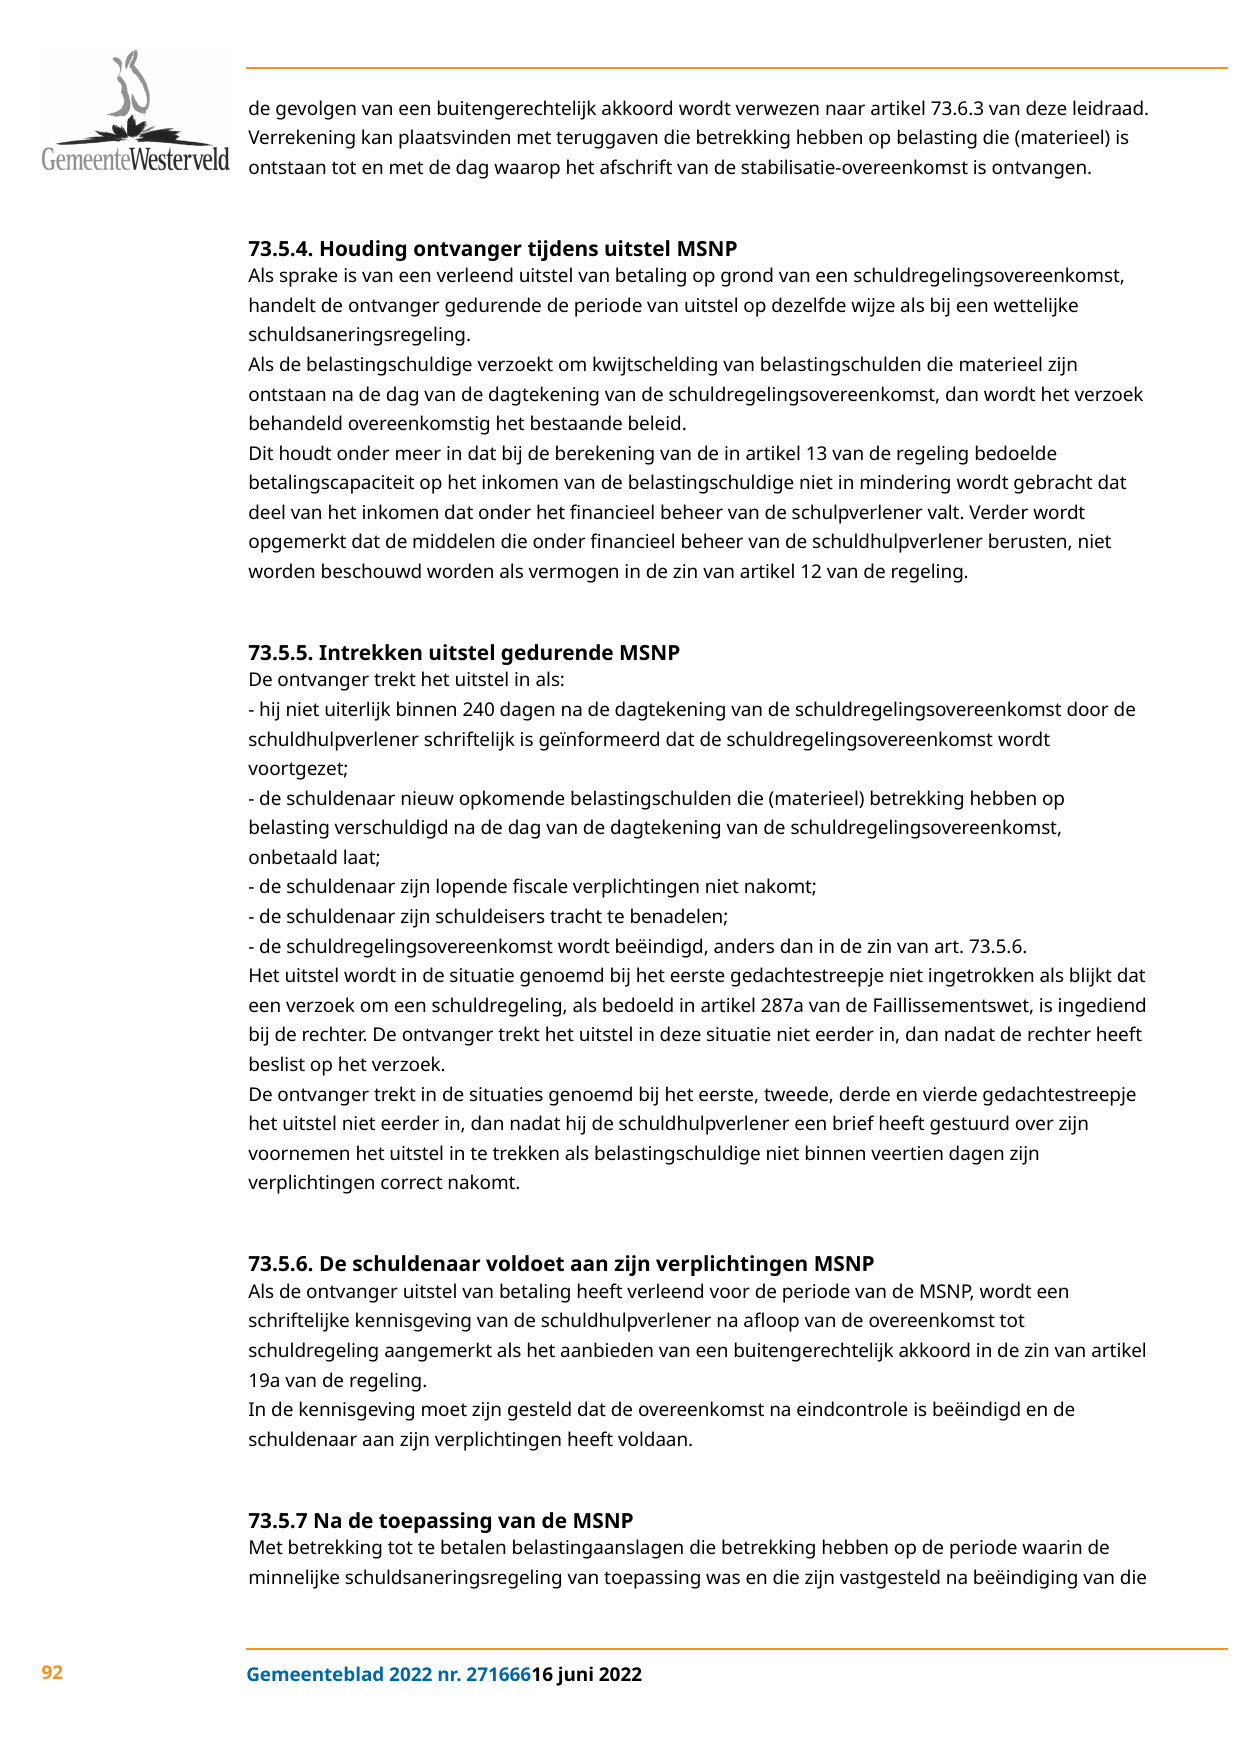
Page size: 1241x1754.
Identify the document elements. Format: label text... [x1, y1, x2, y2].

text In de kennisgeving moet zijn gesteld dat de overeenkomst na eindcontrole is beëindigd en de schuldenaar aan zijn verplichtingen heeft voldaan. [248, 1396, 1152, 1452]
picture [41, 47, 231, 172]
text 73.5.4. Houding ontvanger tijdens uitstel MSNP [248, 234, 1152, 262]
text Dit houdt onder meer in dat bij de berekening van de in artikel 13 van de regeling bedoelde betalingscapaciteit op het inkomen van de belastingschuldige niet in mindering wordt gebracht dat deel van het inkomen dat onder het financieel beheer van de schulpverlener valt. Verder wordt opgemerkt dat de middelen die onder financieel beheer van de schuldhulpverlener berusten, niet worden beschouwd worden als vermogen in de zin van artikel 12 van de regeling. [248, 440, 1152, 584]
text Als de belastingschuldige verzoekt om kwijtschelding van belastingschulden die materieel zijn ontstaan na de dag van de dagtekening van de schuldregelingsovereenkomst, dan wordt het verzoek behandeld overeenkomstig het bestaande beleid. [248, 351, 1152, 436]
text - de schuldenaar zijn lopende fiscale verplichtingen niet nakomt; [248, 874, 1152, 899]
text De ontvanger trekt in de situaties genoemd bij het eerste, tweede, derde en vierde gedachtestreepje het uitstel niet eerder in, dan nadat hij de schuldhulpverlener een brief heeft gestuurd over zijn voornemen het uitstel in te trekken als belastingschuldige niet binnen veertien dagen zijn verplichtingen correct nakomt. [248, 1081, 1152, 1195]
text Met betrekking tot te betalen belastingaanslagen die betrekking hebben op de periode waarin de minnelijke schuldsaneringsregeling van toepassing was en die zijn vastgesteld na beëindiging van die [248, 1534, 1152, 1590]
text - de schuldenaar nieuw opkomende belastingschulden die (materieel) betrekking hebben op belasting verschuldigd na de dag van de dagtekening van de schuldregelingsovereenkomst, onbetaald laat; [248, 785, 1152, 870]
text Als de ontvanger uitstel van betaling heeft verleend voor de periode van de MSNP, wordt een schriftelijke kennisgeving van de schuldhulpverlener na afloop van de overeenkomst tot schuldregeling aangemerkt als het aanbieden van een buitengerechtelijk akkoord in de zin van artikel 19a van de regeling. [248, 1278, 1152, 1392]
text de gevolgen van een buitengerechtelijk akkoord wordt verwezen naar artikel 73.6.3 van deze leidraad. [248, 95, 1152, 121]
text - de schuldenaar zijn schuldeisers tracht te benadelen; [248, 903, 1152, 929]
text Het uitstel wordt in de situatie genoemd bij het eerste gedachtestreepje niet ingetrokken als blijkt dat een verzoek om een schuldregeling, als bedoeld in artikel 287a van de Faillissementswet, is ingediend bij de rechter. De ontvanger trekt het uitstel in deze situatie niet eerder in, dan nadat de rechter heeft beslist op het verzoek. [248, 962, 1152, 1077]
text De ontvanger trekt het uitstel in als: [248, 667, 1152, 692]
text 73.5.6. De schuldenaar voldoet aan zijn verplichtingen MSNP [248, 1249, 1152, 1278]
text - hij niet uiterlijk binnen 240 dagen na de dagtekening van de schuldregelingsovereenkomst door de schuldhulpverlener schriftelijk is geïnformeerd dat de schuldregelingsovereenkomst wordt voortgezet; [248, 696, 1152, 781]
text 73.5.5. Intrekken uitstel gedurende MSNP [248, 638, 1152, 667]
text Als sprake is van een verleend uitstel van betaling op grond van een schuldregelingsovereenkomst, handelt de ontvanger gedurende de periode van uitstel op dezelfde wijze als bij een wettelijke schuldsaneringsregeling. [248, 262, 1152, 347]
text 73.5.7 Na de toepassing van de MSNP [248, 1506, 1152, 1534]
text Verrekening kan plaatsvinden met teruggaven die betrekking hebben op belasting die (materieel) is ontstaan tot en met de dag waarop het afschrift van de stabilisatie-overeenkomst is ontvangen. [248, 124, 1152, 180]
text - de schuldregelingsovereenkomst wordt beëindigd, anders dan in de zin van art. 73.5.6. [248, 933, 1152, 959]
